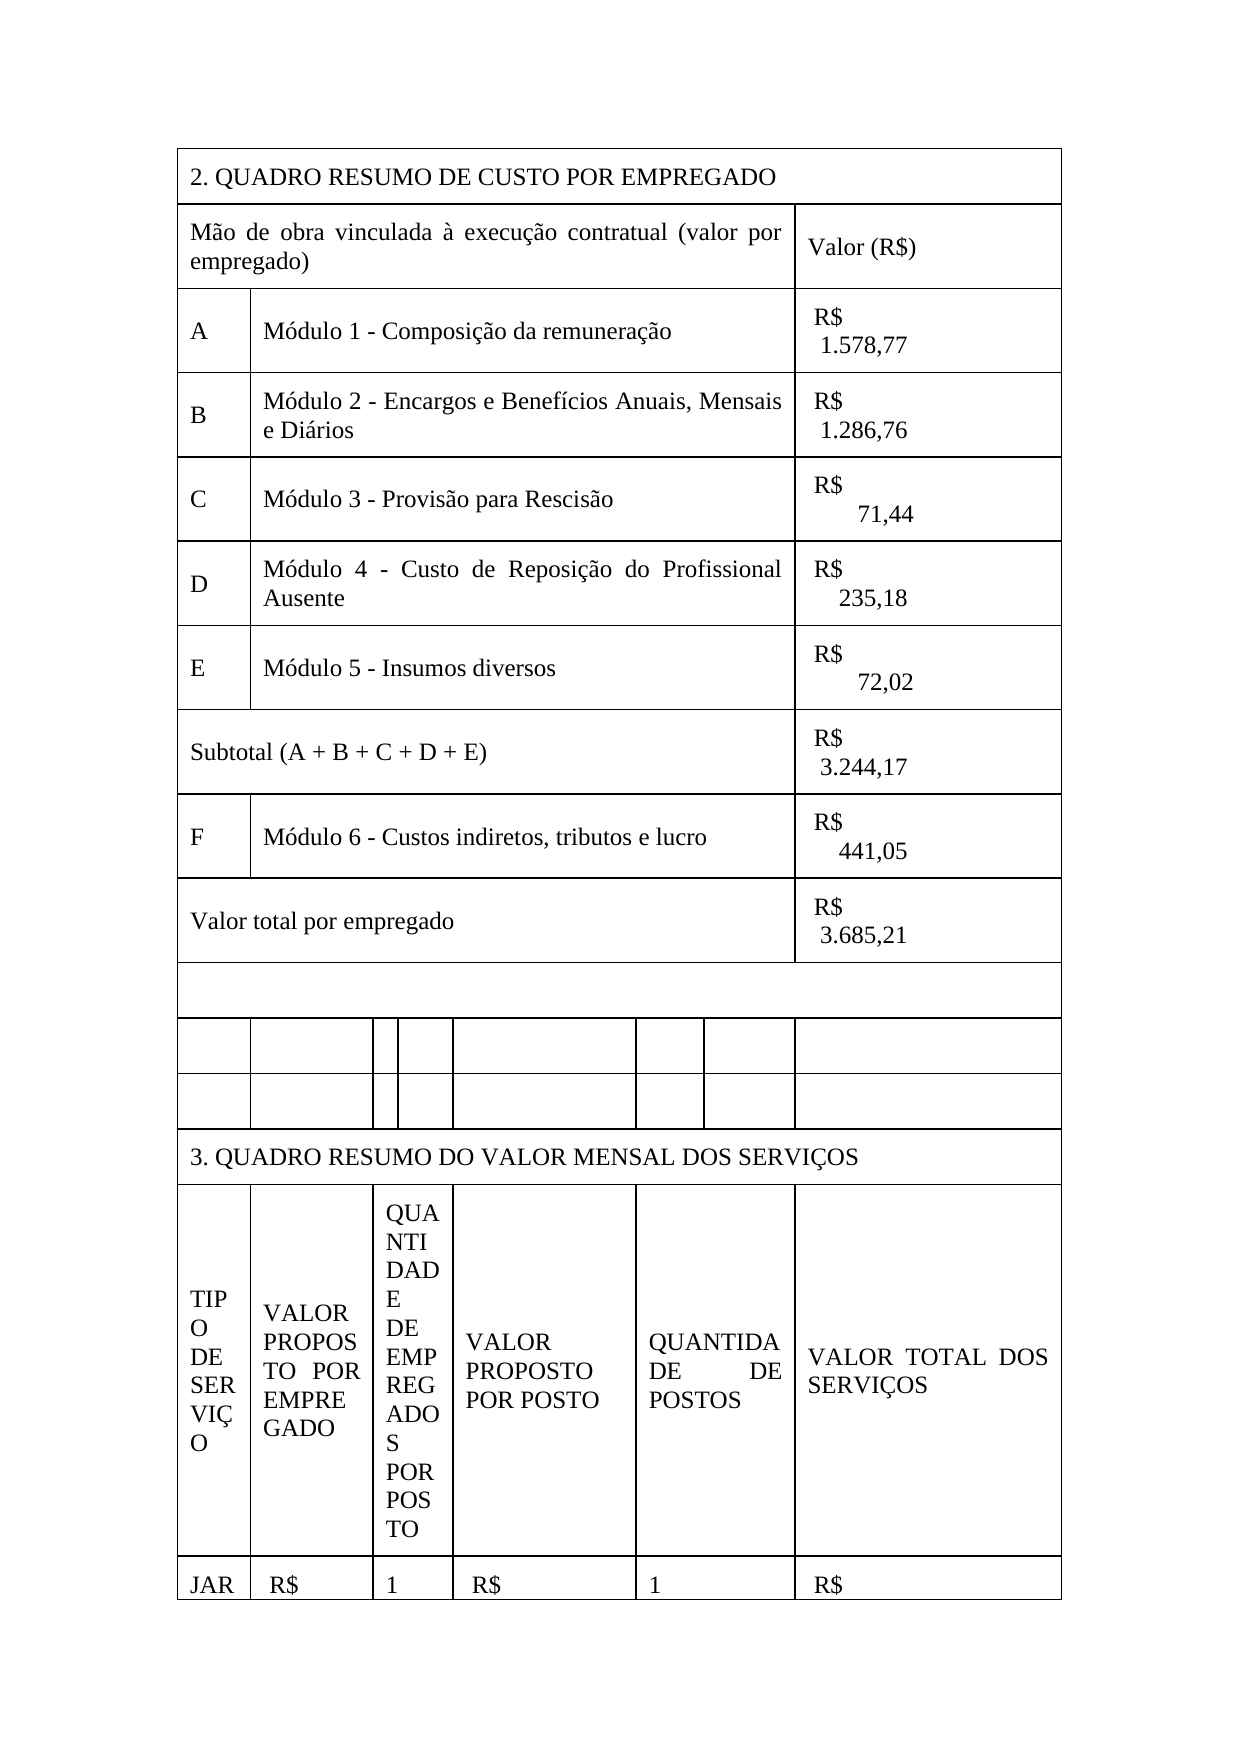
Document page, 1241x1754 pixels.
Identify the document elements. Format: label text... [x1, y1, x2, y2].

table_cell VALOR PROPOSTO POR EMPREGADO [251, 1185, 372, 1555]
table_cell R$ 441,05 [796, 795, 1061, 877]
table_cell VALOR TOTAL DOS SERVIÇOS [796, 1185, 1061, 1555]
table_cell B [178, 373, 250, 456]
table_cell JAR [178, 1557, 250, 1598]
table_cell Subtotal (A + B + C + D + E) [178, 710, 794, 793]
table_cell R$ 3.244,17 [796, 710, 1061, 793]
table_cell 3. QUADRO RESUMO DO VALOR MENSAL DOS SERVIÇOS [178, 1130, 1061, 1184]
table_cell Mão de obra vinculada à execução contratual (valor por empregado) [178, 205, 794, 287]
table_cell Valor total por empregado [178, 879, 794, 962]
table_cell [374, 1019, 397, 1073]
table_cell 1 [374, 1557, 452, 1598]
table_cell [399, 1019, 452, 1073]
table_cell [796, 1074, 1061, 1128]
table_cell [399, 1074, 452, 1128]
table_cell [454, 1074, 635, 1128]
table_cell Módulo 5 - Insumos diversos [251, 626, 794, 709]
table_cell R$ [454, 1557, 635, 1598]
table_cell QUANTIDADE DE POSTOS [637, 1185, 794, 1555]
table_cell [178, 963, 1061, 1017]
table_cell R$ 3.685,21 [796, 879, 1061, 962]
table_cell QUANTIDADE DE EMPREGADOS POR POSTO [374, 1185, 452, 1555]
table_cell Módulo 1 - Composição da remuneração [251, 289, 794, 372]
table_cell [178, 1074, 250, 1128]
table_cell R$ [251, 1557, 372, 1598]
table_cell [454, 1019, 635, 1073]
table_cell TIPO DE SERVIÇO [178, 1185, 250, 1555]
table_cell 1 [637, 1557, 794, 1598]
table_cell [178, 1019, 250, 1073]
table_cell Módulo 6 - Custos indiretos, tributos e lucro [251, 795, 794, 877]
table_cell Valor (R$) [796, 205, 1061, 287]
table_cell E [178, 626, 250, 709]
table_cell R$ 72,02 [796, 626, 1061, 709]
table_cell Módulo 4 - Custo de Reposição do Profissional Ausente [251, 542, 794, 624]
table_cell D [178, 542, 250, 624]
table_cell [637, 1019, 703, 1073]
table_cell R$ [796, 1557, 1061, 1598]
table_cell R$ 1.286,76 [796, 373, 1061, 456]
table_cell F [178, 795, 250, 877]
table_cell R$ 235,18 [796, 542, 1061, 624]
table_cell [637, 1074, 703, 1128]
table_cell A [178, 289, 250, 372]
table_cell R$ 1.578,77 [796, 289, 1061, 372]
table_cell Módulo 3 - Provisão para Rescisão [251, 458, 794, 540]
table_cell [796, 1019, 1061, 1073]
table_cell Módulo 2 - Encargos e Benefícios Anuais, Mensais e Diários [251, 373, 794, 456]
table_cell 2. QUADRO RESUMO DE CUSTO POR EMPREGADO [178, 149, 1061, 203]
table_cell VALOR PROPOSTO POR POSTO [454, 1185, 635, 1555]
table_cell R$ 71,44 [796, 458, 1061, 540]
table_cell [705, 1019, 794, 1073]
table_cell [251, 1019, 372, 1073]
table_cell [705, 1074, 794, 1128]
table_cell C [178, 458, 250, 540]
table_cell [374, 1074, 397, 1128]
table_cell [251, 1074, 372, 1128]
